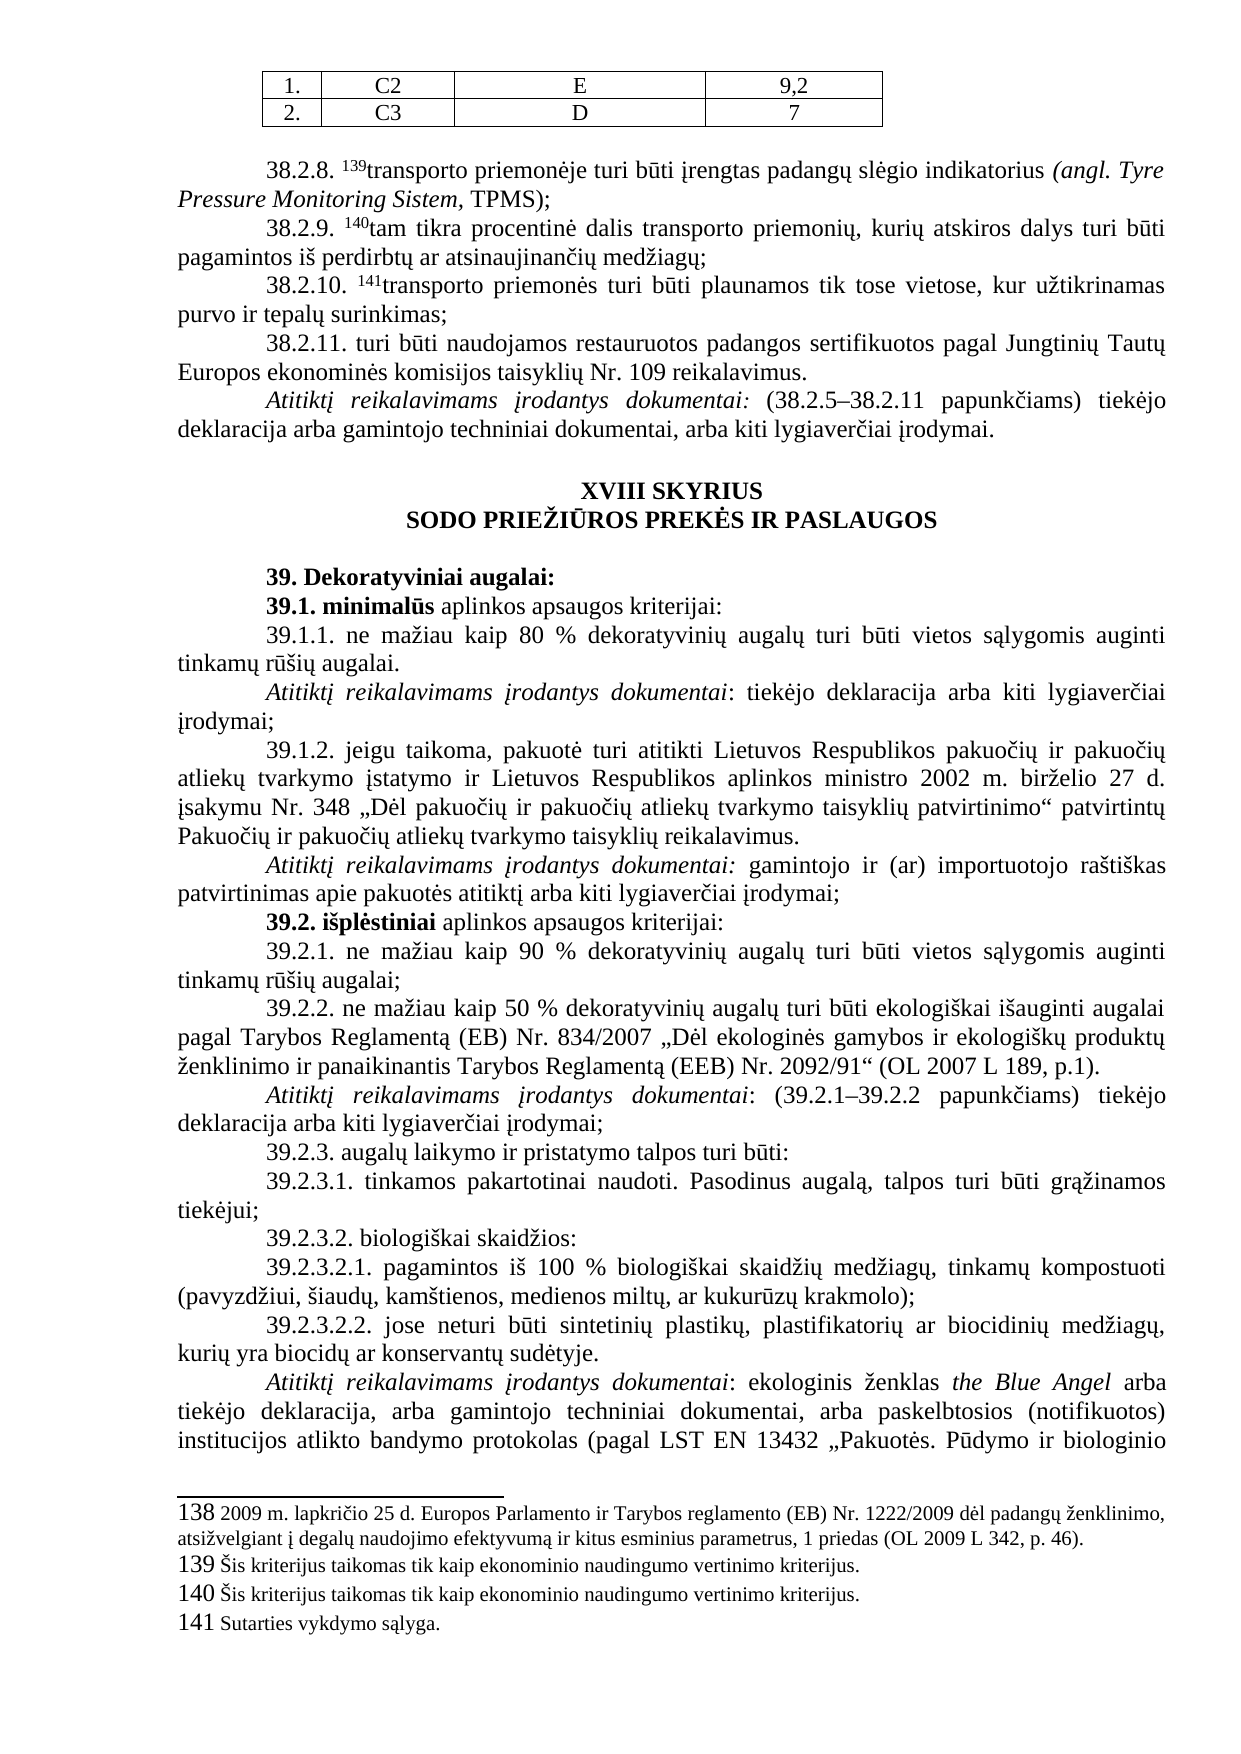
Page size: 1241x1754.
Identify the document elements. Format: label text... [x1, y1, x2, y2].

text Šis kriterijus taikomas tik kaip ekonominio naudingumo vertinimo kriterijus. [177, 1578, 1166, 1607]
table_cell 1. [263, 72, 321, 98]
table_cell C2 [322, 72, 454, 98]
text 39.1.1. ne mažiau kaip 80 % dekoratyvinių augalų turi būti vietos sąlygomis auginti tinkamų rūšių augalai. [177, 620, 1166, 677]
table_cell 7 [706, 99, 882, 126]
text Atitiktį reikalavimams įrodantys dokumentai: gamintojo ir (ar) importuotojo raštiškas patvirtinimas apie pakuotės atitiktį arba kiti lygiaverčiai įrodymai; [177, 850, 1166, 907]
text Atitiktį reikalavimams įrodantys dokumentai: ekologinis ženklas the Blue Angel arba tiekėjo deklaracija, arba gamintojo techniniai dokumentai, arba paskelbtosios (notifikuotos) institucijos atlikto bandymo protokolas (pagal LST EN 13432 „Pakuotės. Pūdymo ir biologinio [177, 1367, 1166, 1453]
text 39.2.3.2.2. jose neturi būti sintetinių plastikų, plastifikatorių ar biocidinių medžiagų, kurių yra biocidų ar konservantų sudėtyje. [177, 1310, 1166, 1367]
table_cell C3 [322, 99, 454, 126]
text Atitiktį reikalavimams įrodantys dokumentai: (39.2.1–39.2.2 papunkčiams) tiekėjo deklaracija arba kiti lygiaverčiai įrodymai; [177, 1080, 1166, 1137]
subtitle 39. Dekoratyviniai augalai: [177, 562, 1166, 591]
text 38.2.10. transporto priemonės turi būti plaunamos tik tose vietose, kur užtikrinamas purvo ir tepalų surinkimas; [177, 270, 1166, 328]
text 39.2.3. augalų laikymo ir pristatymo talpos turi būti: [177, 1137, 1166, 1166]
text XVIII SKYRIUS [177, 476, 1166, 505]
text Atitiktį reikalavimams įrodantys dokumentai: tiekėjo deklaracija arba kiti lygiaverčiai įrodymai; [177, 677, 1166, 735]
text SODO PRIEŽIŪROS PREKĖS IR PASLAUGOS [177, 505, 1166, 533]
table_cell D [455, 99, 705, 126]
text 39.2. išplėstiniai aplinkos apsaugos kriterijai: [177, 907, 1166, 936]
text 39.2.3.2. biologiškai skaidžios: [177, 1223, 1166, 1252]
text 38.2.8. transporto priemonėje turi būti įrengtas padangų slėgio indikatorius (angl. Tyre Pressure Monitoring Sistem, TPMS); [177, 155, 1166, 213]
table_cell E [455, 72, 705, 98]
text Atitiktį reikalavimams įrodantys dokumentai: (38.2.5–38.2.11 papunkčiams) tiekėjo deklaracija arba gamintojo techniniai dokumentai, arba kiti lygiaverčiai įrodymai. [177, 385, 1166, 443]
text 39.2.3.2.1. pagamintos iš 100 % biologiškai skaidžių medžiagų, tinkamų kompostuoti (pavyzdžiui, šiaudų, kamštienos, medienos miltų, ar kukurūzų krakmolo); [177, 1252, 1166, 1310]
text 38.2.9. tam tikra procentinė dalis transporto priemonių, kurių atskiros dalys turi būti pagamintos iš perdirbtų ar atsinaujinančių medžiagų; [177, 213, 1166, 270]
text 39.2.3.1. tinkamos pakartotinai naudoti. Pasodinus augalą, talpos turi būti grąžinamos tiekėjui; [177, 1166, 1166, 1223]
table_cell 2. [263, 99, 321, 126]
text Šis kriterijus taikomas tik kaip ekonominio naudingumo vertinimo kriterijus. [177, 1549, 1166, 1578]
text 39.2.1. ne mažiau kaip 90 % dekoratyvinių augalų turi būti vietos sąlygomis auginti tinkamų rūšių augalai; [177, 936, 1166, 993]
table_cell 9,2 [706, 72, 882, 98]
text 39.2.2. ne mažiau kaip 50 % dekoratyvinių augalų turi būti ekologiškai išauginti augalai pagal Tarybos Reglamentą (EB) Nr. 834/2007 „Dėl ekologinės gamybos ir ekologiškų produktų ženklinimo ir panaikinantis Tarybos Reglamentą (EEB) Nr. 2092/91“ (OL 2007 L 189, p.1). [177, 993, 1166, 1080]
text 39.1. minimalūs aplinkos apsaugos kriterijai: [177, 591, 1166, 620]
text 39.1.2. jeigu taikoma, pakuotė turi atitikti Lietuvos Respublikos pakuočių ir pakuočių atliekų tvarkymo įstatymo ir Lietuvos Respublikos aplinkos ministro 2002 m. birželio 27 d. įsakymu Nr. 348 „Dėl pakuočių ir pakuočių atliekų tvarkymo taisyklių patvirtinimo“ patvirtintų Pakuočių ir pakuočių atliekų tvarkymo taisyklių reikalavimus. [177, 735, 1166, 850]
text 38.2.11. turi būti naudojamos restauruotos padangos sertifikuotos pagal Jungtinių Tautų Europos ekonominės komisijos taisyklių Nr. 109 reikalavimus. [177, 328, 1166, 385]
text Sutarties vykdymo sąlyga. [177, 1607, 1166, 1636]
